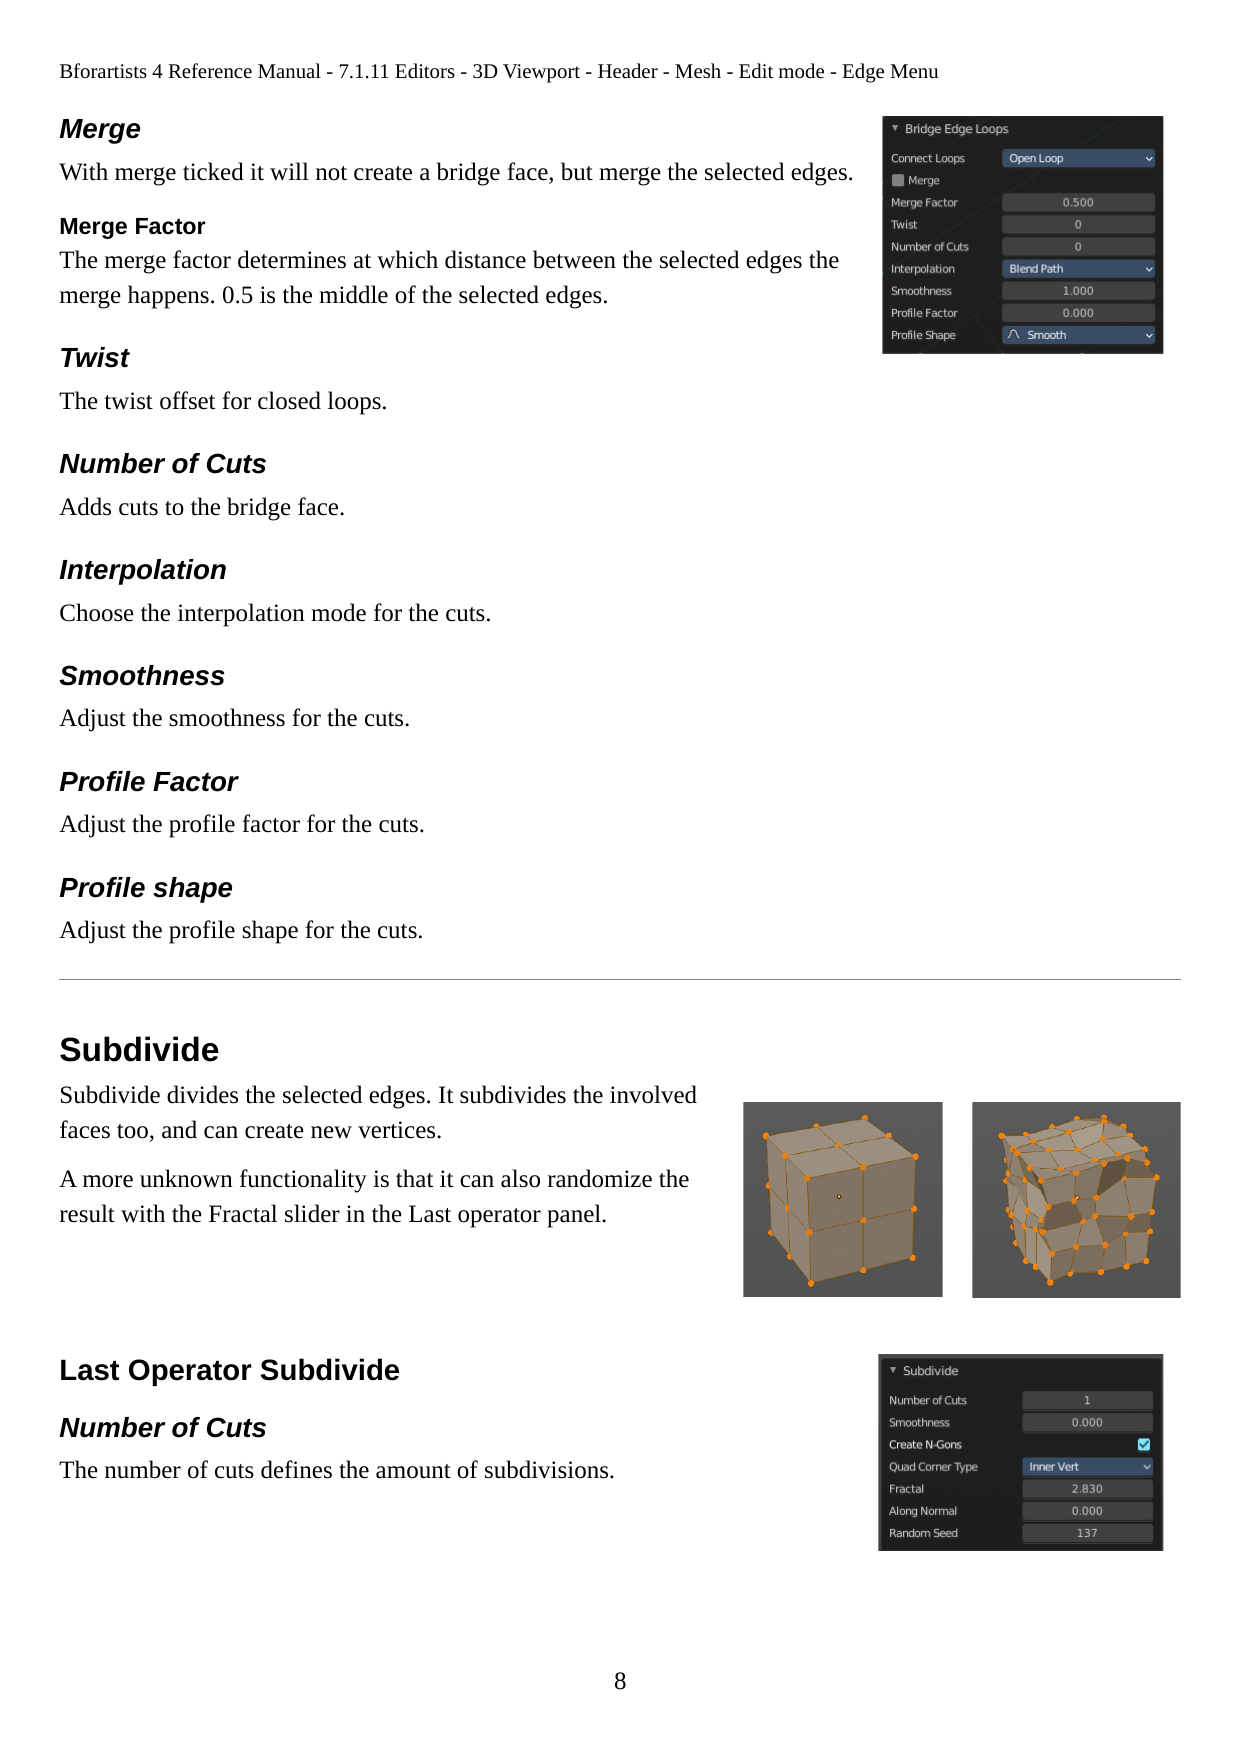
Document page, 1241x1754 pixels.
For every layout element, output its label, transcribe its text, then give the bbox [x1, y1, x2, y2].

subtitle Profile Factor [59, 765, 1181, 797]
text Subdivide divides the selected edges. It subdivides the involved faces too, and can create new vertices. [59, 1081, 1181, 1144]
subtitle Merge [59, 113, 1181, 144]
subtitle Number of Cuts [59, 1411, 878, 1443]
text The number of cuts defines the amount of subdivisions. [59, 1456, 878, 1484]
subtitle Twist [59, 341, 1181, 373]
text Choose the interpolation mode for the cuts. [59, 598, 1181, 626]
text A more unknown functionality is that it can also randomize the result with the Fractal slider in the Last operator panel. [59, 1164, 743, 1227]
picture [878, 1354, 1164, 1551]
text Adjust the smoothness for the cuts. [59, 703, 1181, 732]
subtitle Number of Cuts [59, 447, 1181, 479]
subtitle Merge Factor [59, 212, 882, 239]
subtitle Profile shape [59, 871, 1181, 903]
subtitle [1164, 1411, 1181, 1443]
subtitle Interpolation [59, 553, 1181, 585]
text The merge factor determines at which distance between the selected edges the merge happens. 0.5 is the middle of the selected edges. [59, 245, 882, 308]
text Adds cuts to the bridge face. [59, 492, 1181, 520]
text Adjust the profile factor for the cuts. [59, 809, 1181, 838]
subtitle Smoothness [59, 659, 1181, 691]
subtitle Last Operator Subdivide [59, 1352, 1181, 1386]
text Adjust the profile shape for the cuts. [59, 915, 1181, 944]
picture [972, 1102, 1181, 1298]
text The twist offset for closed loops. [59, 386, 1181, 414]
picture [743, 1102, 943, 1297]
subtitle [1164, 212, 1181, 239]
picture [882, 116, 1164, 354]
text With merge ticked it will not create a bridge face, but merge the selected edges. [59, 157, 882, 186]
subtitle Subdivide [59, 1029, 1181, 1068]
